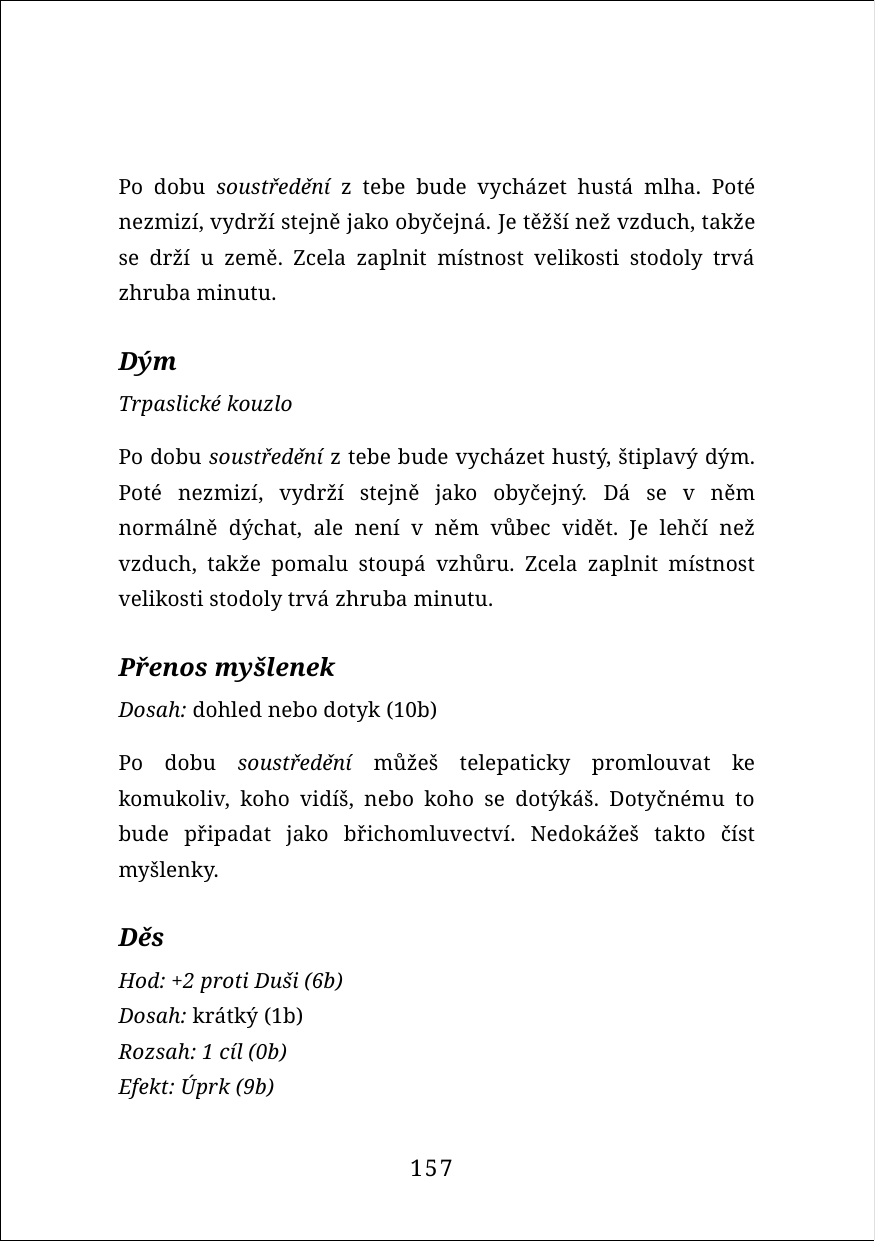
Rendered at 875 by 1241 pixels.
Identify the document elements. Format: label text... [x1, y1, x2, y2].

text Po dobu soustředění můžeš telepaticky promlouvat ke komukoliv, koho vidíš, nebo koho se dotýkáš. Dotyčnému to bude připadat jako břichomluvectví. Nedokážeš takto číst myšlenky. [118, 748, 756, 883]
subtitle Děs [118, 920, 756, 954]
text Po dobu soustředění z tebe bude vycházet hustá mlha. Poté nezmizí, vydrží stejně jako obyčejná. Je těžší než vzduch, takže se drží u země. Zcela zaplnit místnost velikosti stodoly trvá zhruba minutu. [118, 172, 756, 307]
text Trpaslické kouzlo [118, 389, 756, 418]
subtitle Dým [118, 343, 756, 377]
text Hod: +2 proti Duši (6b) Dosah: krátký (1b) Rozsah: 1 cíl (0b) Efekt: Úprk (9b) [118, 966, 756, 1101]
subtitle Přenos myšlenek [118, 649, 756, 683]
text Dosah: dohled nebo dotyk (10b) [118, 695, 756, 724]
text Po dobu soustředění z tebe bude vycházet hustý, štiplavý dým. Poté nezmizí, vydrží stejně jako obyčejný. Dá se v něm normálně dýchat, ale není v něm vůbec vidět. Je lehčí než vzduch, takže pomalu stoupá vzhůru. Zcela zaplnit místnost velikosti stodoly trvá zhruba minutu. [118, 442, 756, 613]
